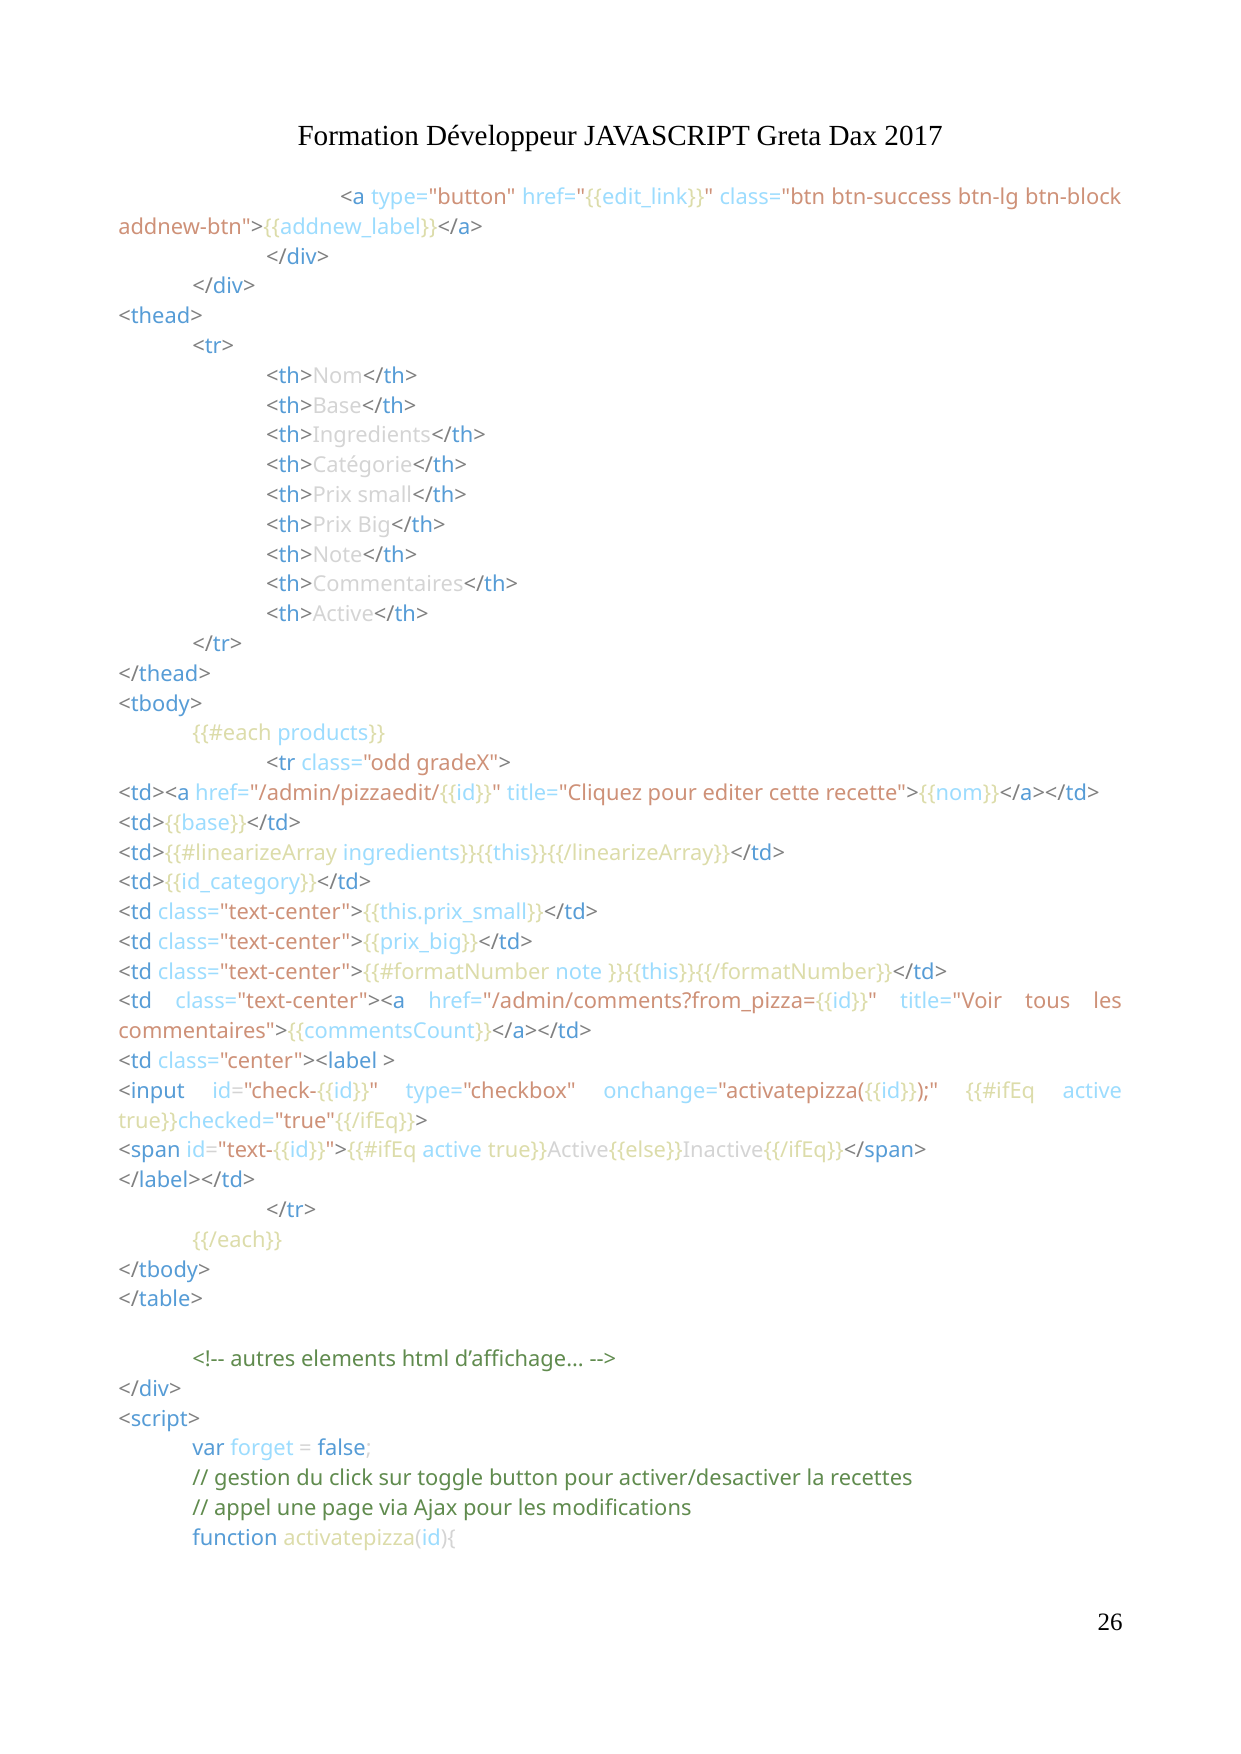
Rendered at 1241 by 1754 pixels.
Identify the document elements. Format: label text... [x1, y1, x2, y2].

text </tr> [118, 1194, 1122, 1224]
text {{#each products}} [118, 717, 1122, 747]
text <!-- autres elements html d’affichage... --> [118, 1343, 1122, 1373]
text <input id="check-{{id}}" type="checkbox" onchange="activatepizza({{id}});" {{#ifEq active true}}checked="true"{{/ifEq}}> [118, 1075, 1122, 1134]
text <thead> [118, 300, 1122, 330]
text function activatepizza(id){ [118, 1522, 1122, 1552]
text <th>Base</th> [118, 390, 1122, 419]
text <th>Prix Big</th> [118, 509, 1122, 539]
text <th>Catégorie</th> [118, 449, 1122, 479]
text <td>{{id_category}}</td> [118, 866, 1122, 896]
text var forget = false; [118, 1432, 1122, 1462]
text <th>Ingredients</th> [118, 419, 1122, 449]
text <td>{{#linearizeArray ingredients}}{{this}}{{/linearizeArray}}</td> [118, 837, 1122, 866]
text </table> [118, 1283, 1122, 1313]
text <th>Prix small</th> [118, 479, 1122, 509]
text </label></td> [118, 1164, 1122, 1194]
text </div> [118, 1373, 1122, 1403]
text <th>Nom</th> [118, 360, 1122, 390]
text <td>{{base}}</td> [118, 807, 1122, 837]
text </div> [118, 241, 1122, 271]
text <tbody> [118, 688, 1122, 717]
text </tbody> [118, 1254, 1122, 1283]
text <td class="text-center"><a href="/admin/comments?from_pizza={{id}}" title="Voir tous les commentaires">{{commentsCount}}</a></td> [118, 986, 1122, 1045]
text <th>Note</th> [118, 539, 1122, 568]
text <td class="text-center">{{#formatNumber note }}{{this}}{{/formatNumber}}</td> [118, 956, 1122, 986]
text <th>Active</th> [118, 598, 1122, 628]
text <span id="text-{{id}}">{{#ifEq active true}}Active{{else}}Inactive{{/ifEq}}</span> [118, 1134, 1122, 1164]
text <td class="text-center">{{prix_big}}</td> [118, 926, 1122, 956]
text </div> [118, 271, 1122, 300]
text </thead> [118, 658, 1122, 688]
text <tr> [118, 330, 1122, 360]
text <a type="button" href="{{edit_link}}" class="btn btn-success btn-lg btn-block addnew-btn">{{addnew_label}}</a> [118, 181, 1122, 241]
text {{/each}} [118, 1224, 1122, 1254]
text <script> [118, 1403, 1122, 1432]
text <th>Commentaires</th> [118, 568, 1122, 598]
text <td><a href="/admin/pizzaedit/{{id}}" title="Cliquez pour editer cette recette">{{nom}}</a></td> [118, 777, 1122, 807]
text <td class="text-center">{{this.prix_small}}</td> [118, 896, 1122, 926]
text </tr> [118, 628, 1122, 658]
text <td class="center"><label > [118, 1045, 1122, 1075]
text // gestion du click sur toggle button pour activer/desactiver la recettes [118, 1462, 1122, 1492]
text // appel une page via Ajax pour les modifications [118, 1492, 1122, 1522]
text <tr class="odd gradeX"> [118, 747, 1122, 777]
